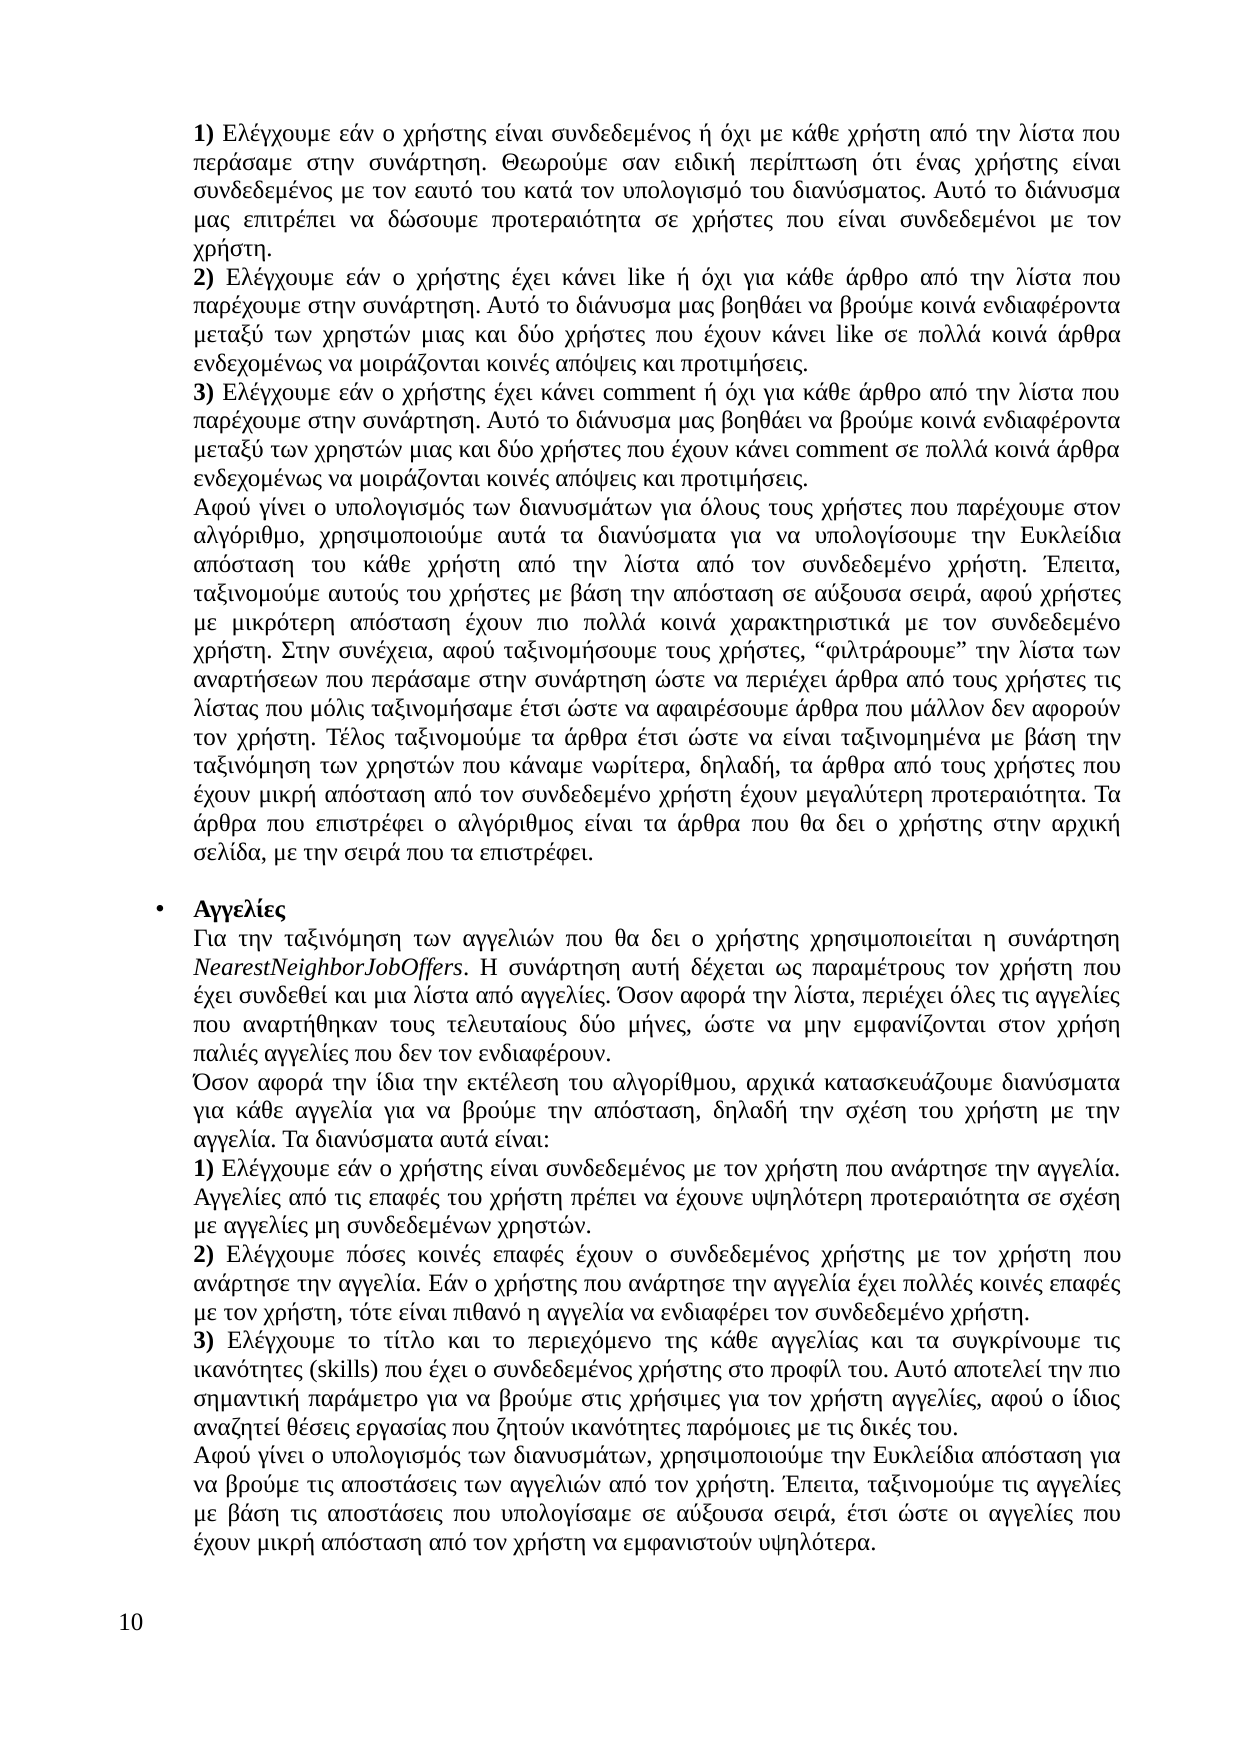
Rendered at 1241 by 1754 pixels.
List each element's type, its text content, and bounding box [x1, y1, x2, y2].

list Αφού γίνει ο υπολογισμός των διανυσμάτων για όλους τους χρήστες που παρέχουμε στον αλγόριθμο, χρησιμοποιούμε αυτά τα διανύσματα για να υπολογίσουμε την Ευκλείδια απόσταση του κάθε χρήστη από την λίστα από τον συνδεδεμένο χρήστη. Έπειτα, ταξινομούμε αυτούς του χρήστες με βάση την απόσταση σε αύξουσα σειρά, αφού χρήστες με μικρότερη απόσταση έχουν πιο πολλά κοινά χαρακτηριστικά με τον συνδεδεμένο χρήστη. Στην συνέχεια, αφού ταξινομήσουμε τους χρήστες, “φιλτράρουμε” την λίστα των αναρτήσεων που περάσαμε στην συνάρτηση ώστε να περιέχει άρθρα από τους χρήστες τις λίστας που μόλις ταξινομήσαμε έτσι ώστε να αφαιρέσουμε άρθρα που μάλλον δεν αφορούν τον χρήστη. Τέλος ταξινομούμε τα άρθρα έτσι ώστε να είναι ταξινομημένα με βάση την ταξινόμηση των χρηστών που κάναμε νωρίτερα, δηλαδή, τα άρθρα από τους χρήστες που έχουν μικρή απόσταση από τον συνδεδεμένο χρήστη έχουν μεγαλύτερη προτεραιότητα. Τα άρθρα που επιστρέφει ο αλγόριθμος είναι τα άρθρα που θα δει ο χρήστης στην αρχική σελίδα, με την σειρά που τα επιστρέφει. [156, 492, 1122, 866]
list 2) Ελέγχουμε πόσες κοινές επαφές έχουν ο συνδεδεμένος χρήστης με τον χρήστη που ανάρτησε την αγγελία. Εάν ο χρήστης που ανάρτησε την αγγελία έχει πολλές κοινές επαφές με τον χρήστη, τότε είναι πιθανό η αγγελία να ενδιαφέρει τον συνδεδεμένο χρήστη. [156, 1239, 1122, 1326]
list 3) Ελέγχουμε εάν ο χρήστης έχει κάνει comment ή όχι για κάθε άρθρο από την λίστα που παρέχουμε στην συνάρτηση. Αυτό το διάνυσμα μας βοηθάει να βρούμε κοινά ενδιαφέροντα μεταξύ των χρηστών μιας και δύο χρήστες που έχουν κάνει comment σε πολλά κοινά άρθρα ενδεχομένως να μοιράζονται κοινές απόψεις και προτιμήσεις. [156, 377, 1122, 492]
list 1) Ελέγχουμε εάν ο χρήστης είναι συνδεδεμένος με τον χρήστη που ανάρτησε την αγγελία. Αγγελίες από τις επαφές του χρήστη πρέπει να έχουνε υψηλότερη προτεραιότητα σε σχέση με αγγελίες μη συνδεδεμένων χρηστών. [156, 1153, 1122, 1239]
list Αφού γίνει ο υπολογισμός των διανυσμάτων, χρησιμοποιούμε την Ευκλείδια απόσταση για να βρούμε τις αποστάσεις των αγγελιών από τον χρήστη. Έπειτα, ταξινομούμε τις αγγελίες με βάση τις αποστάσεις που υπολογίσαμε σε αύξουσα σειρά, έτσι ώστε οι αγγελίες που έχουν μικρή απόσταση από τον χρήστη να εμφανιστούν υψηλότερα. [156, 1441, 1122, 1556]
list Αγγελίες [156, 894, 1122, 923]
list 3) Ελέγχουμε το τίτλο και το περιεχόμενο της κάθε αγγελίας και τα συγκρίνουμε τις ικανότητες (skills) που έχει ο συνδεδεμένος χρήστης στο προφίλ του. Αυτό αποτελεί την πιο σημαντική παράμετρο για να βρούμε στις χρήσιμες για τον χρήστη αγγελίες, αφού ο ίδιος αναζητεί θέσεις εργασίας που ζητούν ικανότητες παρόμοιες με τις δικές του. [156, 1326, 1122, 1441]
list Για την ταξινόμηση των αγγελιών που θα δει ο χρήστης χρησιμοποιείται η συνάρτηση NearestNeighborJobOffers. Η συνάρτηση αυτή δέχεται ως παραμέτρους τον χρήστη που έχει συνδεθεί και μια λίστα από αγγελίες. Όσον αφορά την λίστα, περιέχει όλες τις αγγελίες που αναρτήθηκαν τους τελευταίους δύο μήνες, ώστε να μην εμφανίζονται στον χρήση παλιές αγγελίες που δεν τον ενδιαφέρουν. [156, 923, 1122, 1067]
list Όσον αφορά την ίδια την εκτέλεση του αλγορίθμου, αρχικά κατασκευάζουμε διανύσματα για κάθε αγγελία για να βρούμε την απόσταση, δηλαδή την σχέση του χρήστη με την αγγελία. Τα διανύσματα αυτά είναι: [156, 1067, 1122, 1153]
list 2) Ελέγχουμε εάν ο χρήστης έχει κάνει like ή όχι για κάθε άρθρο από την λίστα που παρέχουμε στην συνάρτηση. Αυτό το διάνυσμα μας βοηθάει να βρούμε κοινά ενδιαφέροντα μεταξύ των χρηστών μιας και δύο χρήστες που έχουν κάνει like σε πολλά κοινά άρθρα ενδεχομένως να μοιράζονται κοινές απόψεις και προτιμήσεις. [156, 262, 1122, 377]
list 1) Ελέγχουμε εάν ο χρήστης είναι συνδεδεμένος ή όχι με κάθε χρήστη από την λίστα που περάσαμε στην συνάρτηση. Θεωρούμε σαν ειδική περίπτωση ότι ένας χρήστης είναι συνδεδεμένος με τον εαυτό του κατά τον υπολογισμό του διανύσματος. Αυτό το διάνυσμα μας επιτρέπει να δώσουμε προτεραιότητα σε χρήστες που είναι συνδεδεμένοι με τον χρήστη. [156, 118, 1122, 262]
